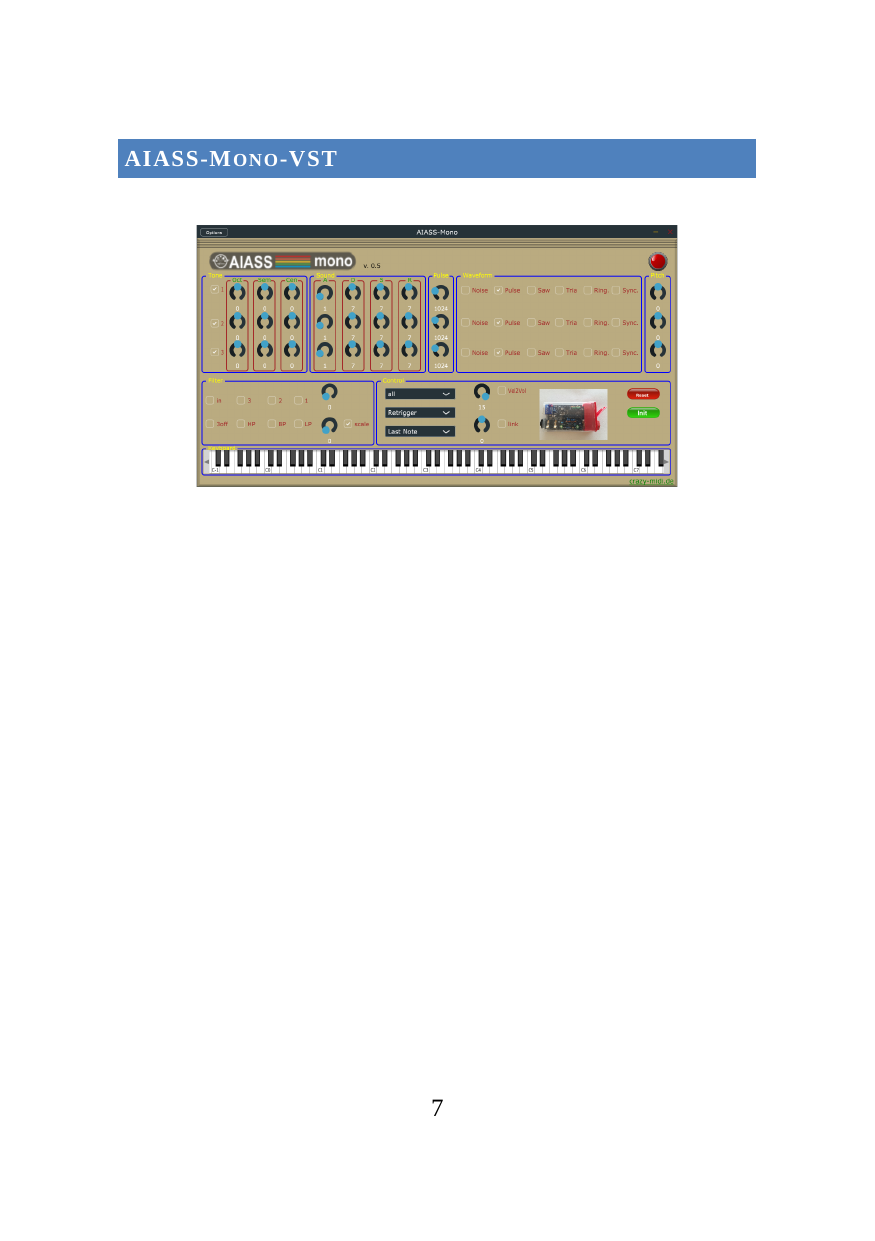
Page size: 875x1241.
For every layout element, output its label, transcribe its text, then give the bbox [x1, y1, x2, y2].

subtitle AIASS-Mono-VST [124, 145, 750, 172]
picture [196, 225, 678, 487]
